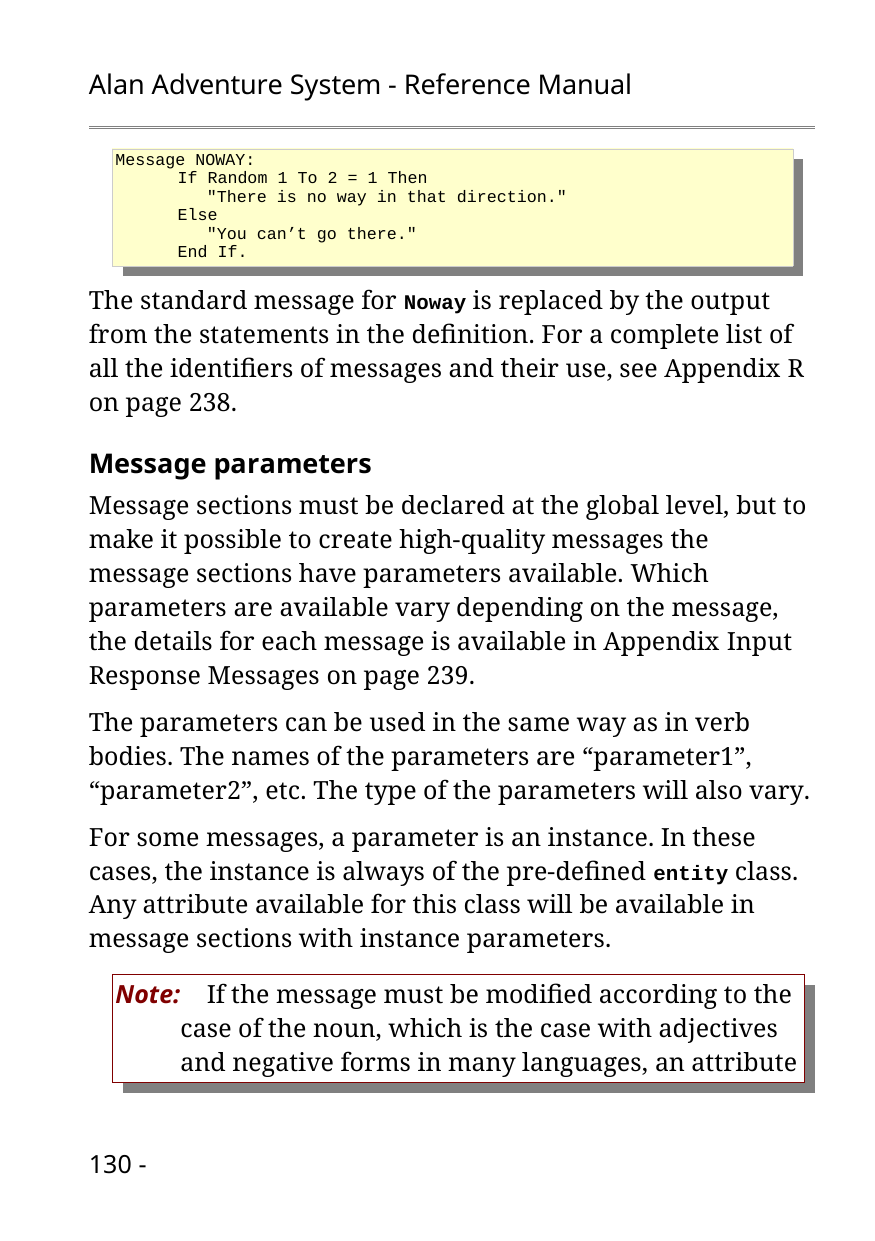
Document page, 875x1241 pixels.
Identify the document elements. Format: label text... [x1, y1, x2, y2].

text Message sections must be declared at the global level, but to make it possible to create high-quality messages the message sections have parameters available. Which parameters are available vary depending on the message, the details for each message is available in Appendix Input Response Messages on page 194. [88, 488, 815, 692]
text Message NOWAY: If Random 1 To 2 = 1 Then "There is no way in that direction." Else "You can’t go there." End If. [113, 150, 793, 266]
text For some messages, a parameter is an instance. In these cases, the instance is always of the pre-defined entity class. Any attribute available for this class will be available in message sections with instance parameters. [88, 819, 815, 955]
subtitle Message parameters [88, 444, 815, 481]
text The parameters can be used in the same way as in verb bodies. The names of the parameters are “parameter1”, “parameter2”, etc. The type of the parameters will also vary. [88, 705, 815, 807]
list If the message must be modified according to the case of the noun, which is the case with adjectives and negative forms in many languages, an attribute [113, 975, 804, 1082]
text The standard message for Noway is replaced by the output from the state­ments in the definition. For a complete list of all the identifiers of messages and their use, see Appendix R on page 193. [88, 283, 815, 419]
